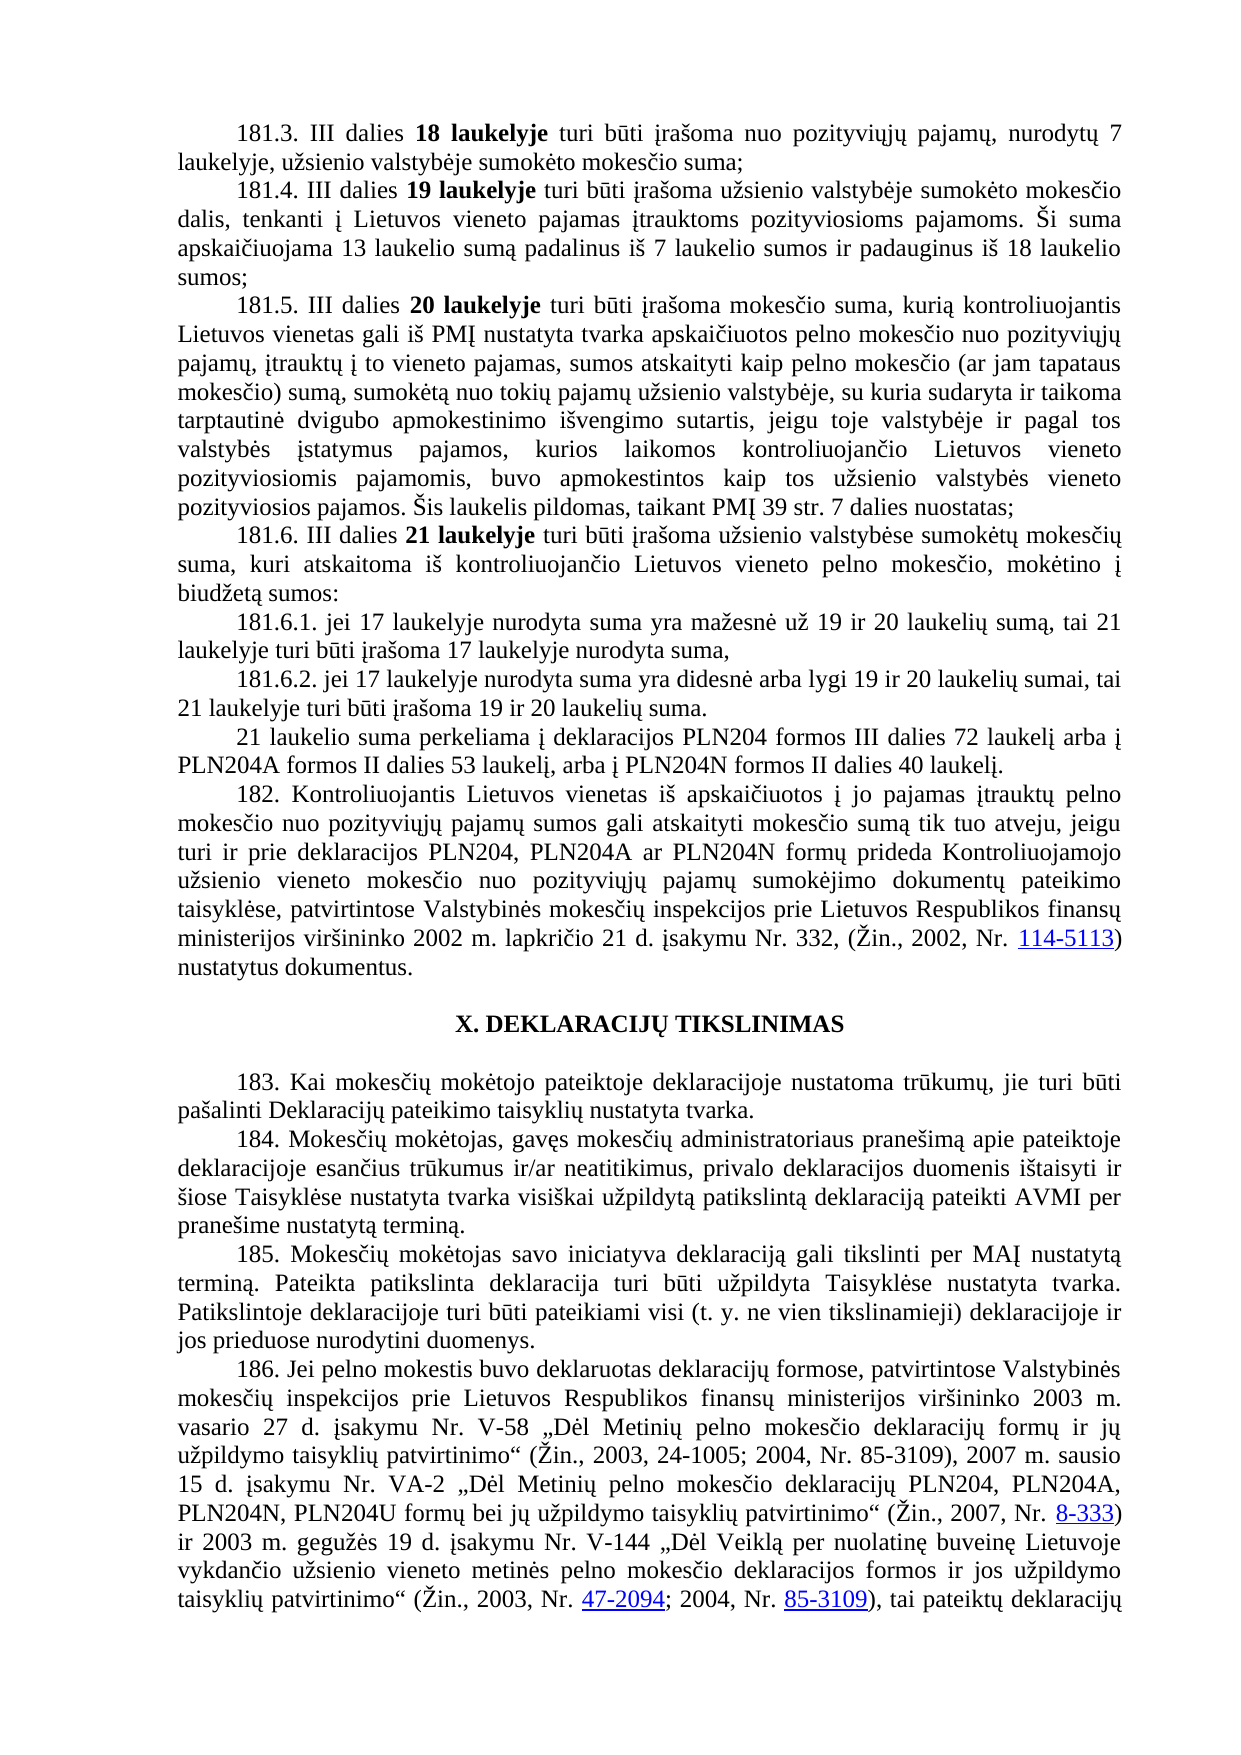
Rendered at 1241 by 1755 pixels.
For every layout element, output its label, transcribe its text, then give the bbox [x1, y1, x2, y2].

text X. DEKLARACIJŲ TIKSLINIMAS [177, 1009, 1122, 1038]
text 185. Mokesčių mokėtojas savo iniciatyva deklaraciją gali tikslinti per MAĮ nustatytą terminą. Pateikta patikslinta deklaracija turi būti užpildyta Taisyklėse nustatyta tvarka. Patikslintoje deklaracijoje turi būti pateikiami visi (t. y. ne vien tikslinamieji) deklaracijoje ir jos prieduose nurodytini duomenys. [177, 1239, 1122, 1354]
text 181.6.2. jei 17 laukelyje nurodyta suma yra didesnė arba lygi 19 ir 20 laukelių sumai, tai 21 laukelyje turi būti įrašoma 19 ir 20 laukelių suma. [177, 664, 1122, 722]
text 181.5. III dalies 20 laukelyje turi būti įrašoma mokesčio suma, kurią kontroliuojantis Lietuvos vienetas gali iš PMĮ nustatyta tvarka apskaičiuotos pelno mokesčio nuo pozityviųjų pajamų, įtrauktų į to vieneto pajamas, sumos atskaityti kaip pelno mokesčio (ar jam tapataus mokesčio) sumą, sumokėtą nuo tokių pajamų užsienio valstybėje, su kuria sudaryta ir taikoma tarptautinė dvigubo apmokestinimo išvengimo sutartis, jeigu toje valstybėje ir pagal tos valstybės įstatymus pajamos, kurios laikomos kontroliuojančio Lietuvos vieneto pozityviosiomis pajamomis, buvo apmokestintos kaip tos užsienio valstybės vieneto pozityviosios pajamos. Šis laukelis pildomas, taikant PMĮ 39 str. 7 dalies nuostatas; [177, 291, 1122, 521]
text 21 laukelio suma perkeliama į deklaracijos PLN204 formos III dalies 72 laukelį arba į PLN204A formos II dalies 53 laukelį, arba į PLN204N formos II dalies 40 laukelį. [177, 722, 1122, 779]
text 186. Jei pelno mokestis buvo deklaruotas deklaracijų formose, patvirtintose Valstybinės mokesčių inspekcijos prie Lietuvos Respublikos finansų ministerijos viršininko 2003 m. vasario 27 d. įsakymu Nr. V-58 „Dėl Metinių pelno mokesčio deklaracijų formų ir jų užpildymo taisyklių patvirtinimo“ (Žin., 2003, 24-1005; 2004, Nr. 85-3109), 2007 m. sausio 15 d. įsakymu Nr. VA-2 „Dėl Metinių pelno mokesčio deklaracijų PLN204, PLN204A, PLN204N, PLN204U formų bei jų užpildymo taisyklių patvirtinimo“ (Žin., 2007, Nr. 8-333) ir 2003 m. gegužės 19 d. įsakymu Nr. V-144 „Dėl Veiklą per nuolatinę buveinę Lietuvoje vykdančio užsienio vieneto metinės pelno mokesčio deklaracijos formos ir jos užpildymo taisyklių patvirtinimo“ (Žin., 2003, Nr. 47-2094; 2004, Nr. 85-3109), tai pateiktų deklaracijų [177, 1354, 1122, 1613]
text 183. Kai mokesčių mokėtojo pateiktoje deklaracijoje nustatoma trūkumų, jie turi būti pašalinti Deklaracijų pateikimo taisyklių nustatyta tvarka. [177, 1067, 1122, 1124]
text 182. Kontroliuojantis Lietuvos vienetas iš apskaičiuotos į jo pajamas įtrauktų pelno mokesčio nuo pozityviųjų pajamų sumos gali atskaityti mokesčio sumą tik tuo atveju, jeigu turi ir prie deklaracijos PLN204, PLN204A ar PLN204N formų prideda Kontroliuojamojo užsienio vieneto mokesčio nuo pozityviųjų pajamų sumokėjimo dokumentų pateikimo taisyklėse, patvirtintose Valstybinės mokesčių inspekcijos prie Lietuvos Respublikos finansų ministerijos viršininko 2002 m. lapkričio 21 d. įsakymu Nr. 332, (Žin., 2002, Nr. 114-5113) nustatytus dokumentus. [177, 779, 1122, 981]
text 184. Mokesčių mokėtojas, gavęs mokesčių administratoriaus pranešimą apie pateiktoje deklaracijoje esančius trūkumus ir/ar neatitikimus, privalo deklaracijos duomenis ištaisyti ir šiose Taisyklėse nustatyta tvarka visiškai užpildytą patikslintą deklaraciją pateikti AVMI per pranešime nustatytą terminą. [177, 1124, 1122, 1239]
text 181.3. III dalies 18 laukelyje turi būti įrašoma nuo pozityviųjų pajamų, nurodytų 7 laukelyje, užsienio valstybėje sumokėto mokesčio suma; [177, 118, 1122, 176]
text 181.6. III dalies 21 laukelyje turi būti įrašoma užsienio valstybėse sumokėtų mokesčių suma, kuri atskaitoma iš kontroliuojančio Lietuvos vieneto pelno mokesčio, mokėtino į biudžetą sumos: [177, 521, 1122, 607]
text 181.4. III dalies 19 laukelyje turi būti įrašoma užsienio valstybėje sumokėto mokesčio dalis, tenkanti į Lietuvos vieneto pajamas įtrauktoms pozityviosioms pajamoms. Ši suma apskaičiuojama 13 laukelio sumą padalinus iš 7 laukelio sumos ir padauginus iš 18 laukelio sumos; [177, 176, 1122, 291]
text 181.6.1. jei 17 laukelyje nurodyta suma yra mažesnė už 19 ir 20 laukelių sumą, tai 21 laukelyje turi būti įrašoma 17 laukelyje nurodyta suma, [177, 607, 1122, 664]
